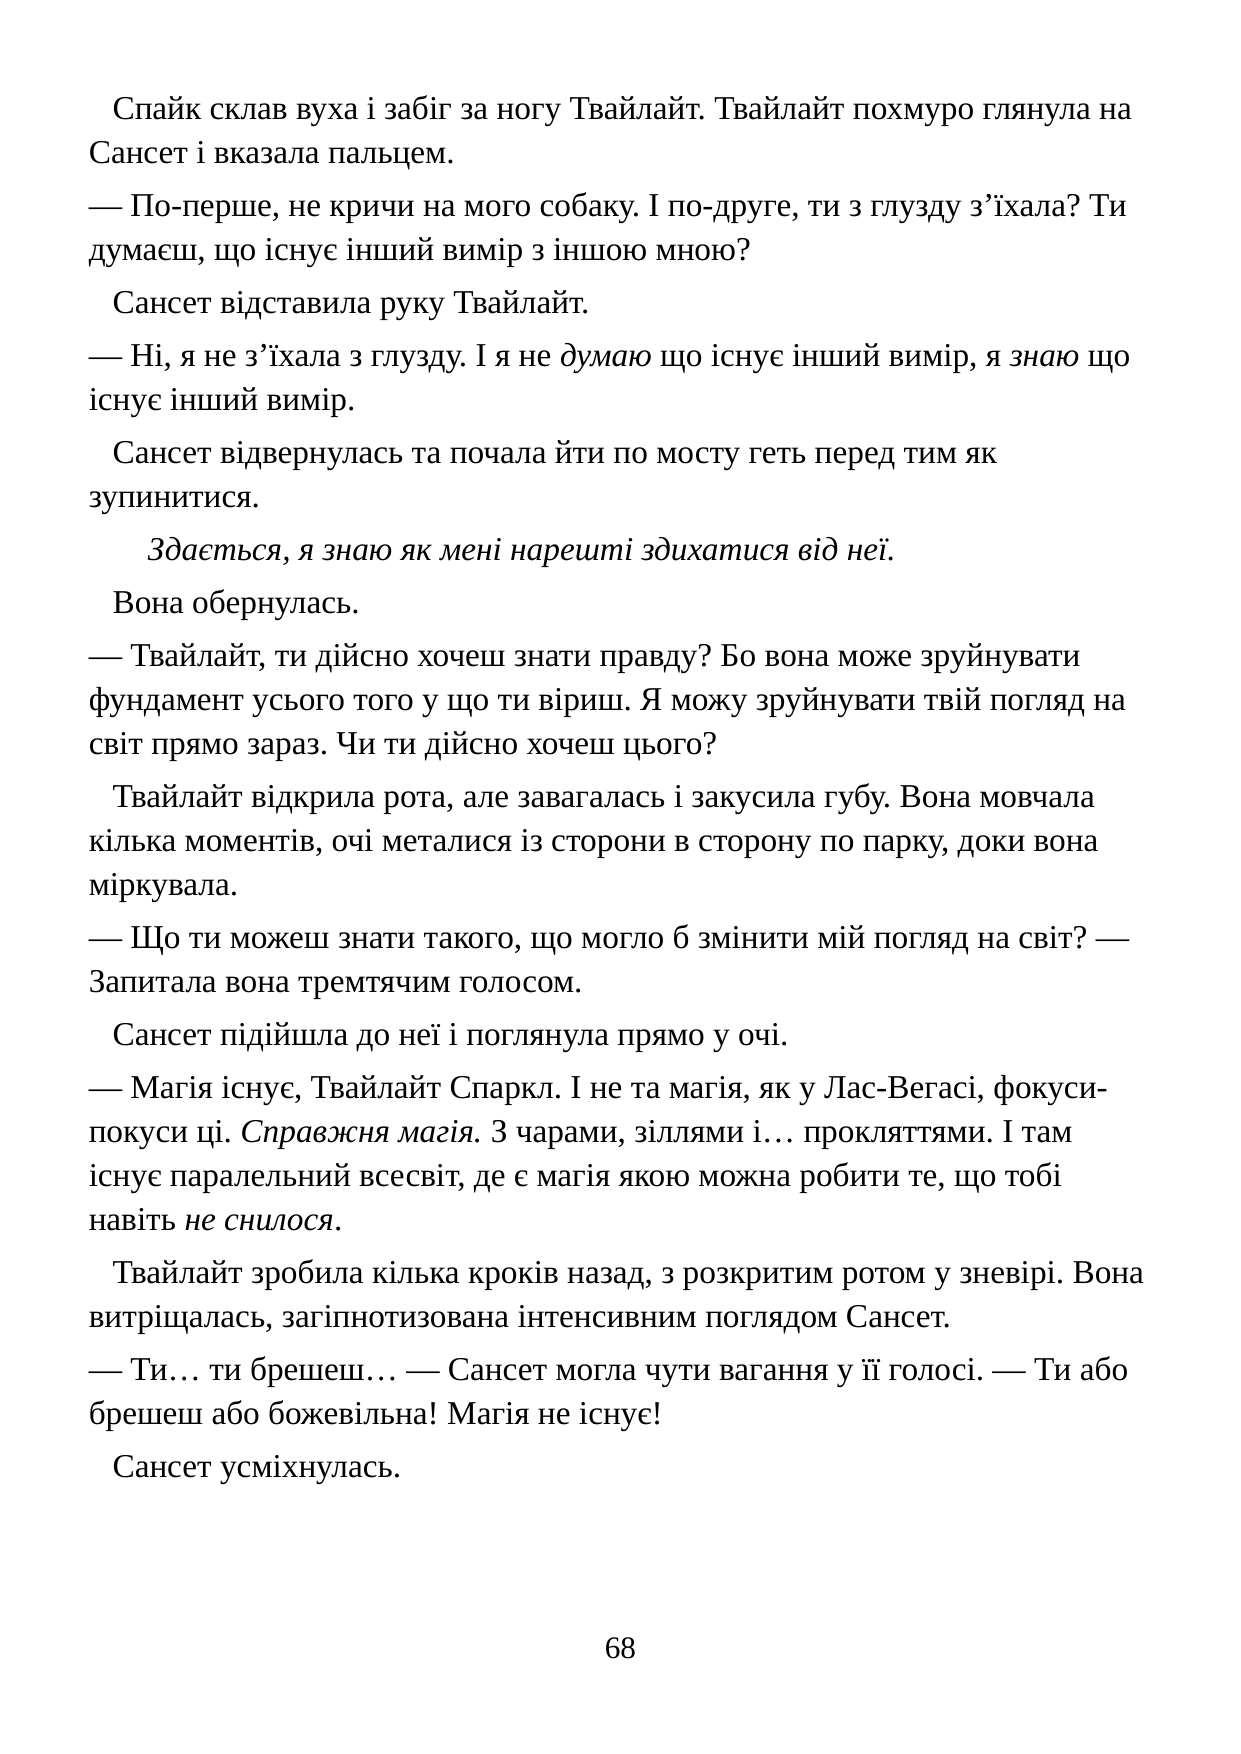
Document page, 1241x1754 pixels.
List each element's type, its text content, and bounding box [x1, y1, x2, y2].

text — Магія існує, Твайлайт Спаркл. І не та магія, як у Лас-Вегасі, фокуси-покуси ці. Справжня магія. З чарами, зіллями і… прокляттями. І там існує паралельний всесвіт, де є магія якою можна робити те, що тобі навіть не снилося. [88, 1067, 1152, 1238]
text Сансет відвернулась та почала йти по мосту геть перед тим як зупинитися. [88, 432, 1152, 515]
text Твайлайт відкрила рота, але завагалась і закусила губу. Вона мовчала кілька моментів, очі металися із сторони в сторону по парку, доки вона міркувала. [88, 776, 1152, 903]
text — Ні, я не з’їхала з глузду. І я не думаю що існує інший вимір, я знаю що існує інший вимір. [88, 335, 1152, 418]
text — Що ти можеш знати такого, що могло б змінити мій погляд на світ? — Запитала вона тремтячим голосом. [88, 917, 1152, 1000]
text Спайк склав вуха і забіг за ногу Твайлайт. Твайлайт похмуро глянула на Сансет і вказала пальцем. [88, 88, 1152, 171]
text Здається, я знаю як мені нарешті здихатися від неї. [88, 529, 1152, 568]
text Твайлайт зробила кілька кроків назад, з розкритим ротом у зневірі. Вона витріщалась, загіпнотизована інтенсивним поглядом Сансет. [88, 1252, 1152, 1335]
text — По-перше, не кричи на мого собаку. І по-друге, ти з глузду з’їхала? Ти думаєш, що існує інший вимір з іншою мною? [88, 186, 1152, 268]
text Сансет підійшла до неї і поглянула прямо у очі. [88, 1014, 1152, 1053]
text — Ти… ти брешеш… — Сансет могла чути вагання у її голосі. — Ти або брешеш або божевільна! Магія не існує! [88, 1349, 1152, 1432]
text Сансет відставила руку Твайлайт. [88, 282, 1152, 321]
text Сансет усміхнулась. [88, 1446, 1152, 1484]
text Вона обернулась. [88, 582, 1152, 621]
text — Твайлайт, ти дійсно хочеш знати правду? Бо вона може зруйнувати фундамент усього того у що ти віриш. Я можу зруйнувати твій погляд на світ прямо зараз. Чи ти дійсно хочеш цього? [88, 635, 1152, 762]
